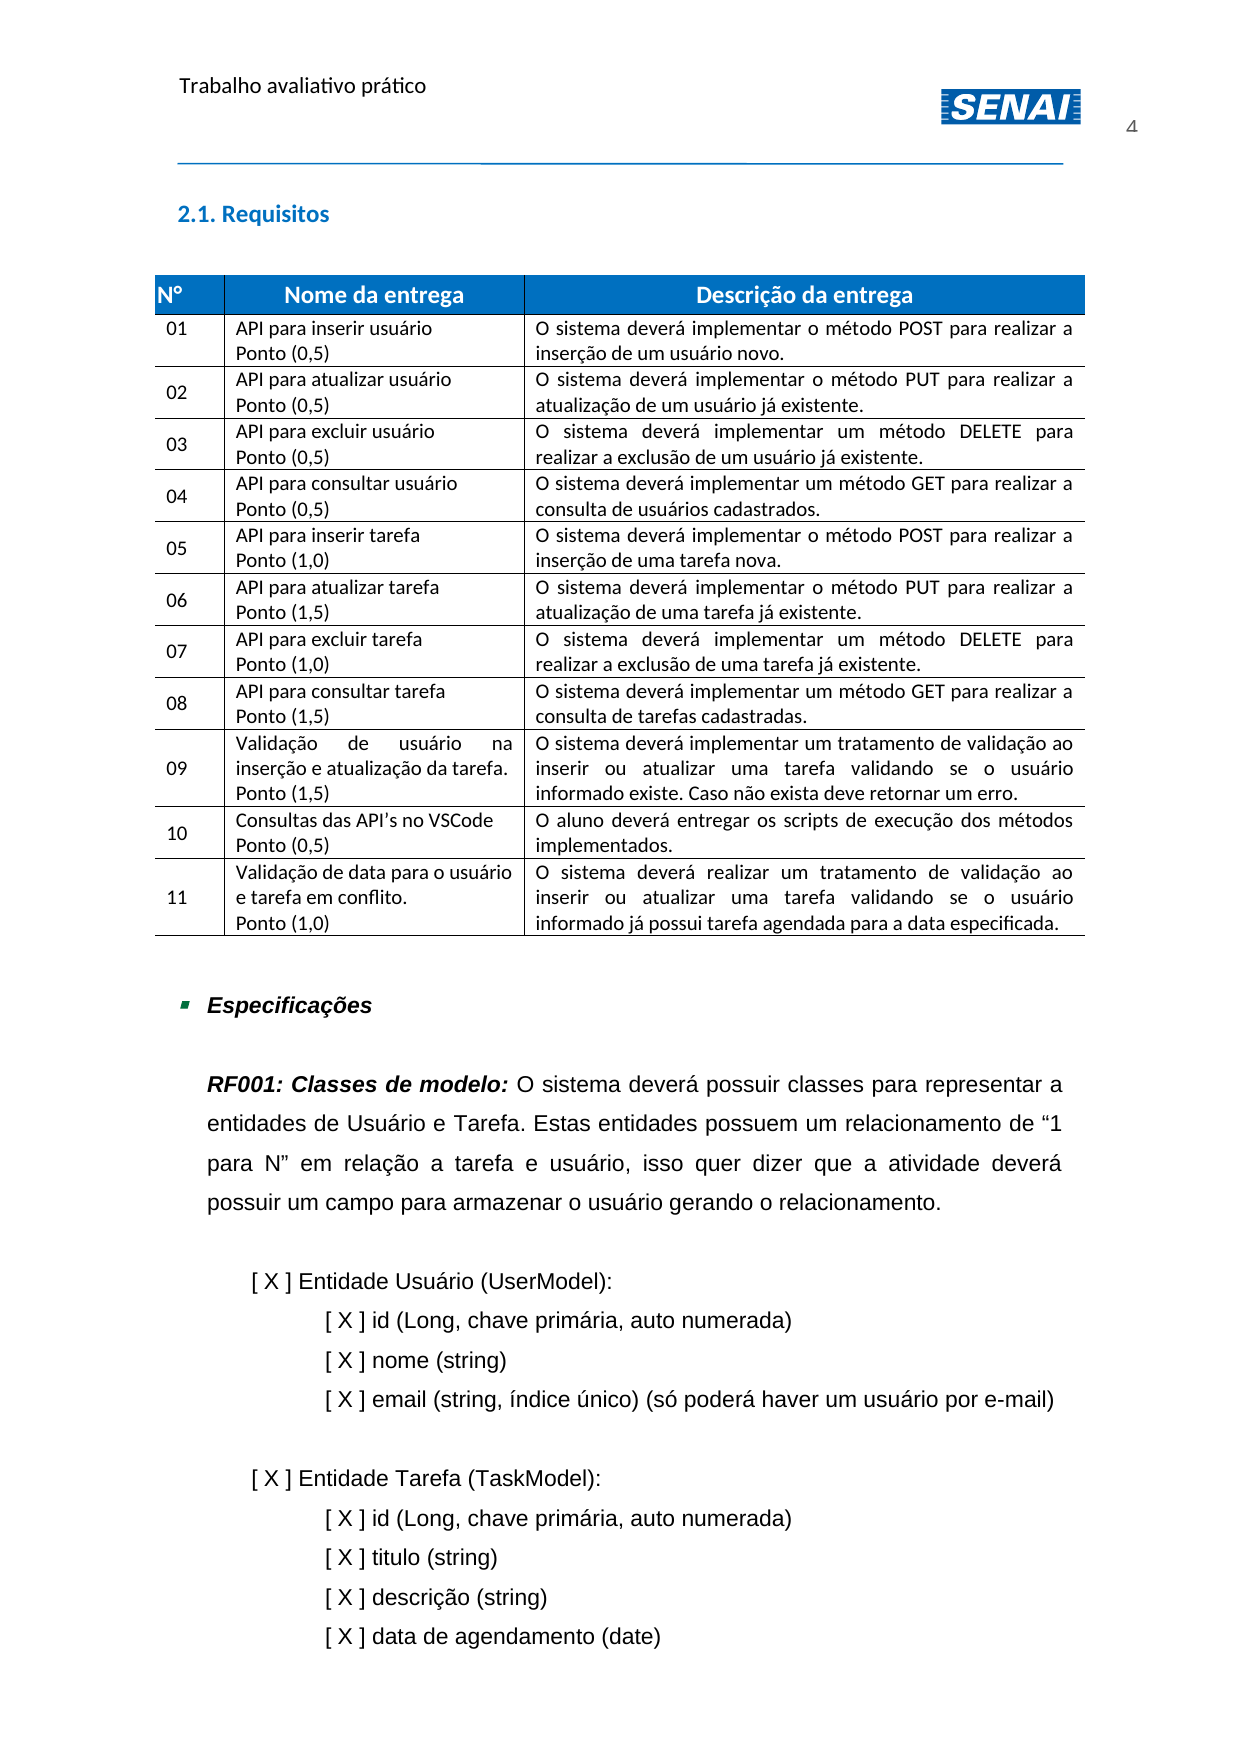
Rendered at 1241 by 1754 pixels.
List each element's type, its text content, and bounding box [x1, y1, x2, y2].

list [ X ] titulo (string) [251, 1544, 1063, 1571]
table_cell API para inserir usuário Ponto (0,5) [225, 315, 524, 366]
table_cell 04 [155, 470, 224, 521]
table_cell O sistema deverá implementar um método GET para realizar a consulta de tarefas cadastradas. [525, 678, 1085, 729]
list RF001: Classes de modelo: O sistema deverá possuir classes para representar a entidades de Usuário e Tarefa. Estas entidades possuem um relacionamento de “1 para N” em relação a tarefa e usuário, isso quer dizer que a atividade deverá possuir um campo para armazenar o usuário gerando o relacionamento. [207, 1071, 1063, 1215]
table_cell O sistema deverá implementar um tratamento de validação ao inserir ou atualizar uma tarefa validando se o usuário informado existe. Caso não exista deve retornar um erro. [525, 730, 1085, 806]
table_header N° [155, 275, 224, 314]
table_cell O aluno deverá entregar os scripts de execução dos métodos implementados. [525, 807, 1085, 858]
table_cell 08 [155, 678, 224, 729]
table_cell 06 [155, 574, 224, 625]
table_cell O sistema deverá realizar um tratamento de validação ao inserir ou atualizar uma tarefa validando se o usuário informado já possui tarefa agendada para a data especificada. [525, 859, 1085, 935]
table_cell API para consultar usuário Ponto (0,5) [225, 470, 524, 521]
table_cell O sistema deverá implementar um método GET para realizar a consulta de usuários cadastrados. [525, 470, 1085, 521]
table_cell 01 [155, 315, 224, 366]
table_cell API para excluir tarefa Ponto (1,0) [225, 626, 524, 677]
list [ X ] id (Long, chave primária, auto numerada) [295, 1505, 1063, 1531]
table_header Descrição da entrega [525, 275, 1085, 314]
table_cell API para consultar tarefa Ponto (1,5) [225, 678, 524, 729]
table_cell O sistema deverá implementar o método PUT para realizar a atualização de um usuário já existente. [525, 367, 1085, 417]
table_cell 10 [155, 807, 224, 858]
table_cell Validação de data para o usuário e tarefa em conflito. Ponto (1,0) [225, 859, 524, 935]
table_cell 03 [155, 419, 224, 469]
table_cell API para atualizar tarefa Ponto (1,5) [225, 574, 524, 625]
table_cell 11 [155, 859, 224, 935]
table_cell API para excluir usuário Ponto (0,5) [225, 419, 524, 469]
table_cell API para atualizar usuário Ponto (0,5) [225, 367, 524, 417]
table_cell 05 [155, 522, 224, 573]
list [ X ] nome (string) [281, 1347, 1063, 1373]
table_cell 07 [155, 626, 224, 677]
list [ X ] descrição (string) [281, 1584, 1063, 1610]
table_cell Consultas das API’s no VSCode Ponto (0,5) [225, 807, 524, 858]
table_cell O sistema deverá implementar um método DELETE para realizar a exclusão de um usuário já existente. [525, 419, 1085, 469]
table_cell O sistema deverá implementar o método PUT para realizar a atualização de uma tarefa já existente. [525, 574, 1085, 625]
list [ X ] email (string, índice único) (só poderá haver um usuário por e-mail) [281, 1386, 1063, 1413]
table_cell 02 [155, 367, 224, 417]
table_cell O sistema deverá implementar o método POST para realizar a inserção de um usuário novo. [525, 315, 1085, 366]
table_header Nome da entrega [225, 275, 524, 314]
table_cell Validação de usuário na inserção e atualização da tarefa. Ponto (1,5) [225, 730, 524, 806]
table_cell O sistema deverá implementar o método POST para realizar a inserção de uma tarefa nova. [525, 522, 1085, 573]
list [ X ] data de agendamento (date) [281, 1623, 1063, 1650]
table_cell API para inserir tarefa Ponto (1,0) [225, 522, 524, 573]
list [ X ] Entidade Usuário (UserModel): [207, 1268, 1063, 1294]
table_cell O sistema deverá implementar um método DELETE para realizar a exclusão de uma tarefa já existente. [525, 626, 1085, 677]
list [ X ] Entidade Tarefa (TaskModel): [207, 1465, 1063, 1492]
list [ X ] id (Long, chave primária, auto numerada) [281, 1307, 1063, 1334]
text 2.1. Requisitos [177, 192, 1063, 229]
list Especificações [177, 992, 1063, 1018]
table_cell 09 [155, 730, 224, 806]
